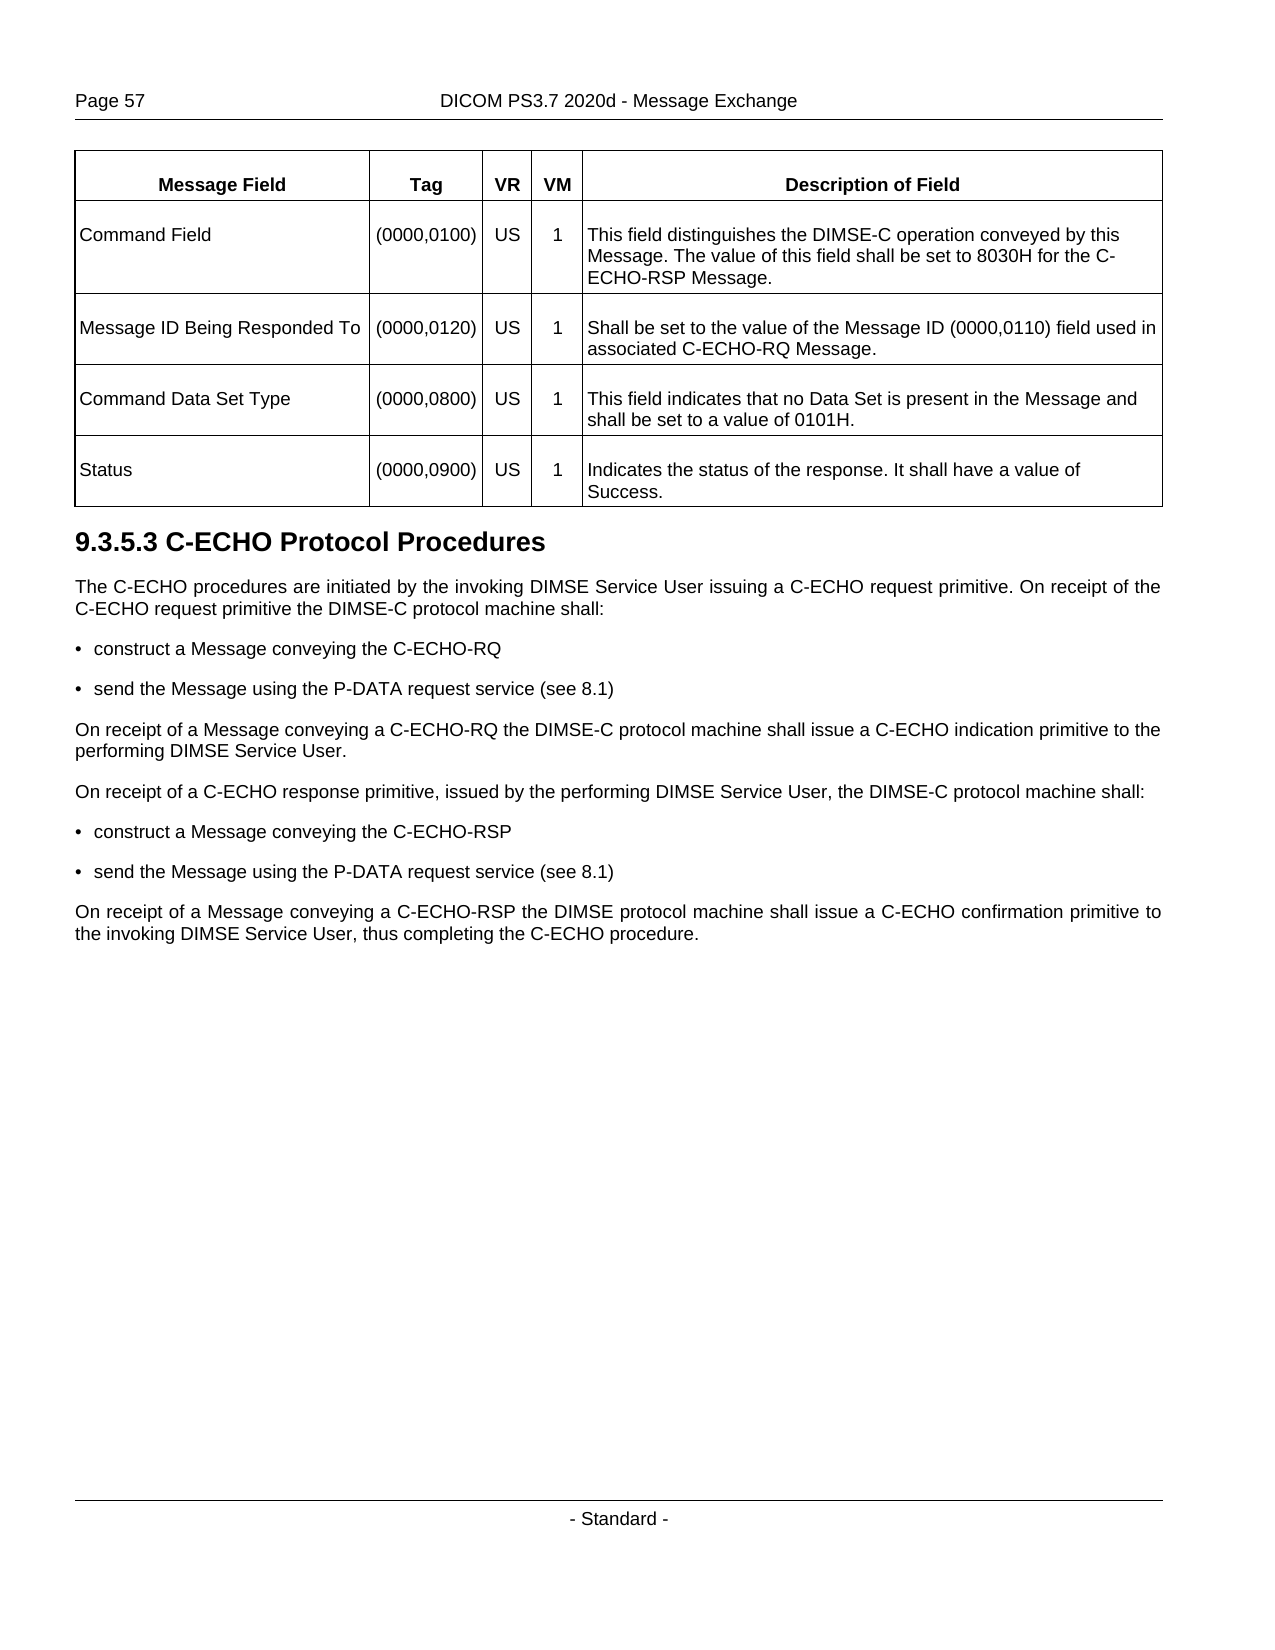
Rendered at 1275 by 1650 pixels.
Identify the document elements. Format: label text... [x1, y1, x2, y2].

table_cell Indicates the status of the response. It shall have a value of Success. [583, 436, 1162, 506]
table_cell US [483, 436, 531, 506]
text • construct a Message conveying the C-ECHO-RSP [75, 821, 1162, 842]
table_cell US [483, 294, 531, 364]
table_header VR [483, 151, 531, 200]
text The C-ECHO procedures are initiated by the invoking DIMSE Service User issuing a C-ECHO request primitive. On receipt of the C-ECHO request primitive the DIMSE-C protocol machine shall: [75, 576, 1162, 619]
text • send the Message using the P-DATA request service (see 8.1) [75, 861, 1162, 883]
table_cell This field indicates that no Data Set is present in the Message and shall be set to a value of 0101H. [583, 365, 1162, 435]
table_cell Command Field [76, 201, 369, 292]
text • construct a Message conveying the C-ECHO-RQ [75, 638, 1162, 659]
text On receipt of a Message conveying a C-ECHO-RQ the DIMSE-C protocol machine shall issue a C-ECHO indication primitive to the performing DIMSE Service User. [75, 718, 1162, 762]
text On receipt of a C-ECHO response primitive, issued by the performing DIMSE Service User, the DIMSE-C protocol machine shall: [75, 780, 1162, 802]
table_cell 1 [532, 201, 582, 292]
table_header VM [532, 151, 582, 200]
table_cell (0000,0800) [370, 365, 482, 435]
table_header Description of Field [583, 151, 1162, 200]
table_header Message Field [76, 151, 369, 200]
table_cell 1 [532, 436, 582, 506]
table_cell (0000,0900) [370, 436, 482, 506]
table_cell This field distinguishes the DIMSE-C operation conveyed by this Message. The value of this field shall be set to 8030H for the C-ECHO-RSP Message. [583, 201, 1162, 292]
table_cell US [483, 201, 531, 292]
text • send the Message using the P-DATA request service (see 8.1) [75, 678, 1162, 700]
table_cell 1 [532, 294, 582, 364]
table_cell Message ID Being Responded To [76, 294, 369, 364]
table_cell Command Data Set Type [76, 365, 369, 435]
table_header Tag [370, 151, 482, 200]
text On receipt of a Message conveying a C-ECHO-RSP the DIMSE protocol machine shall issue a C-ECHO confirmation primitive to the invoking DIMSE Service User, thus completing the C-ECHO procedure. [75, 901, 1162, 944]
table_cell (0000,0100) [370, 201, 482, 292]
table_cell (0000,0120) [370, 294, 482, 364]
table_cell Status [76, 436, 369, 506]
table_cell US [483, 365, 531, 435]
table_cell 1 [532, 365, 582, 435]
table_cell Shall be set to the value of the Message ID (0000,0110) field used in associated C-ECHO-RQ Message. [583, 294, 1162, 364]
text 9.3.5.3 C-ECHO Protocol Procedures [75, 526, 1162, 557]
